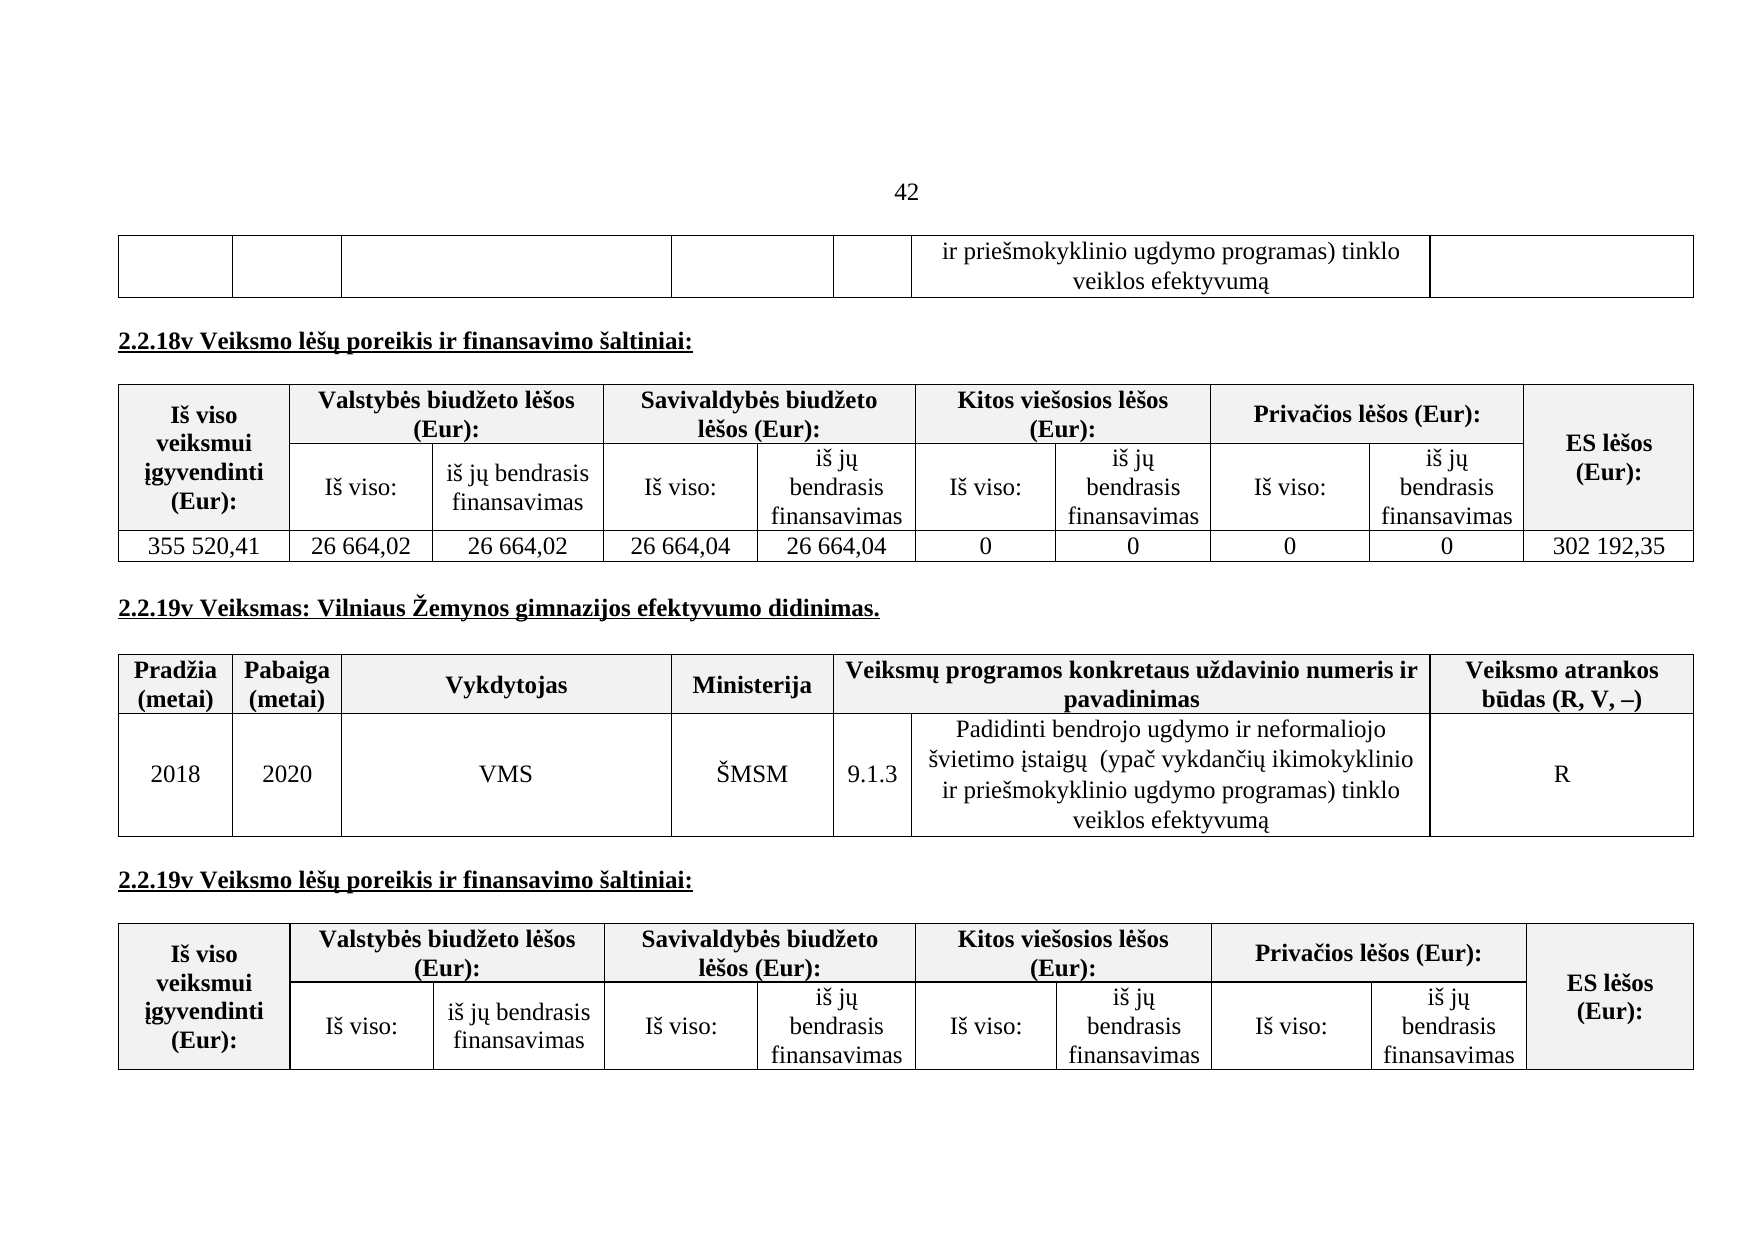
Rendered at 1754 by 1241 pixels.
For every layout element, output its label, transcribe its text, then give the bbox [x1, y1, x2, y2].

table_cell Iš viso: [291, 983, 433, 1069]
table_cell Iš viso: [1211, 444, 1369, 530]
table_header Iš viso veiksmui įgyvendinti (Eur): [119, 924, 289, 1069]
table_header Veiksmų programos konkretaus uždavinio numeris ir pavadinimas [834, 655, 1429, 713]
table_header ES lėšos (Eur): [1524, 385, 1693, 530]
table_header Ministerija [672, 655, 833, 713]
table_cell 26 664,04 [758, 531, 915, 561]
table_cell 0 [1211, 531, 1369, 561]
table_cell VMS [342, 714, 671, 836]
table_cell iš jų bendrasis finansavimas [1056, 444, 1210, 530]
table_header Kitos viešosios lėšos (Eur): [916, 924, 1211, 981]
table_cell 302 192,35 [1524, 531, 1693, 561]
table_cell 2018 [119, 714, 232, 836]
table_cell R [1431, 714, 1693, 836]
table_header Valstybės biudžeto lėšos (Eur): [291, 924, 604, 981]
table_cell ŠMSM [672, 714, 833, 836]
table_cell 2020 [233, 714, 341, 836]
table_cell [672, 236, 833, 297]
table_header ES lėšos (Eur): [1527, 924, 1693, 1069]
table_cell Iš viso: [916, 444, 1055, 530]
table_header Savivaldybės biudžeto lėšos (Eur): [604, 385, 915, 442]
table_header Pradžia (metai) [119, 655, 232, 713]
text 2.2.19v Veiksmo lėšų poreikis ir finansavimo šaltiniai: [118, 865, 1695, 894]
table_cell [1431, 236, 1693, 297]
table_cell iš jų bendrasis finansavimas [1372, 983, 1526, 1069]
table_cell 26 664,04 [604, 531, 757, 561]
table_cell iš jų bendrasis finansavimas [433, 444, 603, 530]
table_cell Iš viso: [604, 444, 757, 530]
table_cell 0 [916, 531, 1055, 561]
table_cell 0 [1056, 531, 1210, 561]
table_header Vykdytojas [342, 655, 671, 713]
table_cell 26 664,02 [433, 531, 603, 561]
table_cell Iš viso: [916, 983, 1056, 1069]
table_cell [342, 236, 671, 297]
table_header Savivaldybės biudžeto lėšos (Eur): [605, 924, 915, 981]
table_cell [119, 236, 232, 297]
table_cell 26 664,02 [290, 531, 432, 561]
table_cell iš jų bendrasis finansavimas [1370, 444, 1523, 530]
table_cell ir priešmokyklinio ugdymo programas) tinklo veiklos efektyvumą [912, 236, 1429, 297]
table_cell iš jų bendrasis finansavimas [758, 444, 915, 530]
table_cell iš jų bendrasis finansavimas [758, 983, 915, 1069]
table_cell 0 [1370, 531, 1523, 561]
table_header Valstybės biudžeto lėšos (Eur): [290, 385, 603, 442]
table_cell 9.1.3 [834, 714, 911, 836]
text 2.2.18v Veiksmo lėšų poreikis ir finansavimo šaltiniai: [118, 326, 1695, 355]
table_cell iš jų bendrasis finansavimas [434, 983, 604, 1069]
table_header Pabaiga (metai) [233, 655, 341, 713]
table_cell [233, 236, 341, 297]
table_cell iš jų bendrasis finansavimas [1057, 983, 1211, 1069]
table_header Iš viso veiksmui įgyvendinti (Eur): [119, 385, 289, 530]
table_header Privačios lėšos (Eur): [1211, 385, 1523, 442]
table_cell Padidinti bendrojo ugdymo ir neformaliojo švietimo įstaigų (ypač vykdančių ikimokyklinio ir priešmokyklinio ugdymo programas) tinklo veiklos efektyvumą [912, 714, 1429, 836]
table_cell Iš viso: [290, 444, 432, 530]
table_cell Iš viso: [605, 983, 757, 1069]
table_header Veiksmo atrankos būdas (R, V, –) [1431, 655, 1693, 713]
table_header Kitos viešosios lėšos (Eur): [916, 385, 1210, 442]
table_header Privačios lėšos (Eur): [1212, 924, 1526, 981]
table_cell [834, 236, 911, 297]
table_cell 355 520,41 [119, 531, 289, 561]
text 2.2.19v Veiksmas: Vilniaus Žemynos gimnazijos efektyvumo didinimas. [118, 593, 1695, 622]
table_cell Iš viso: [1212, 983, 1371, 1069]
